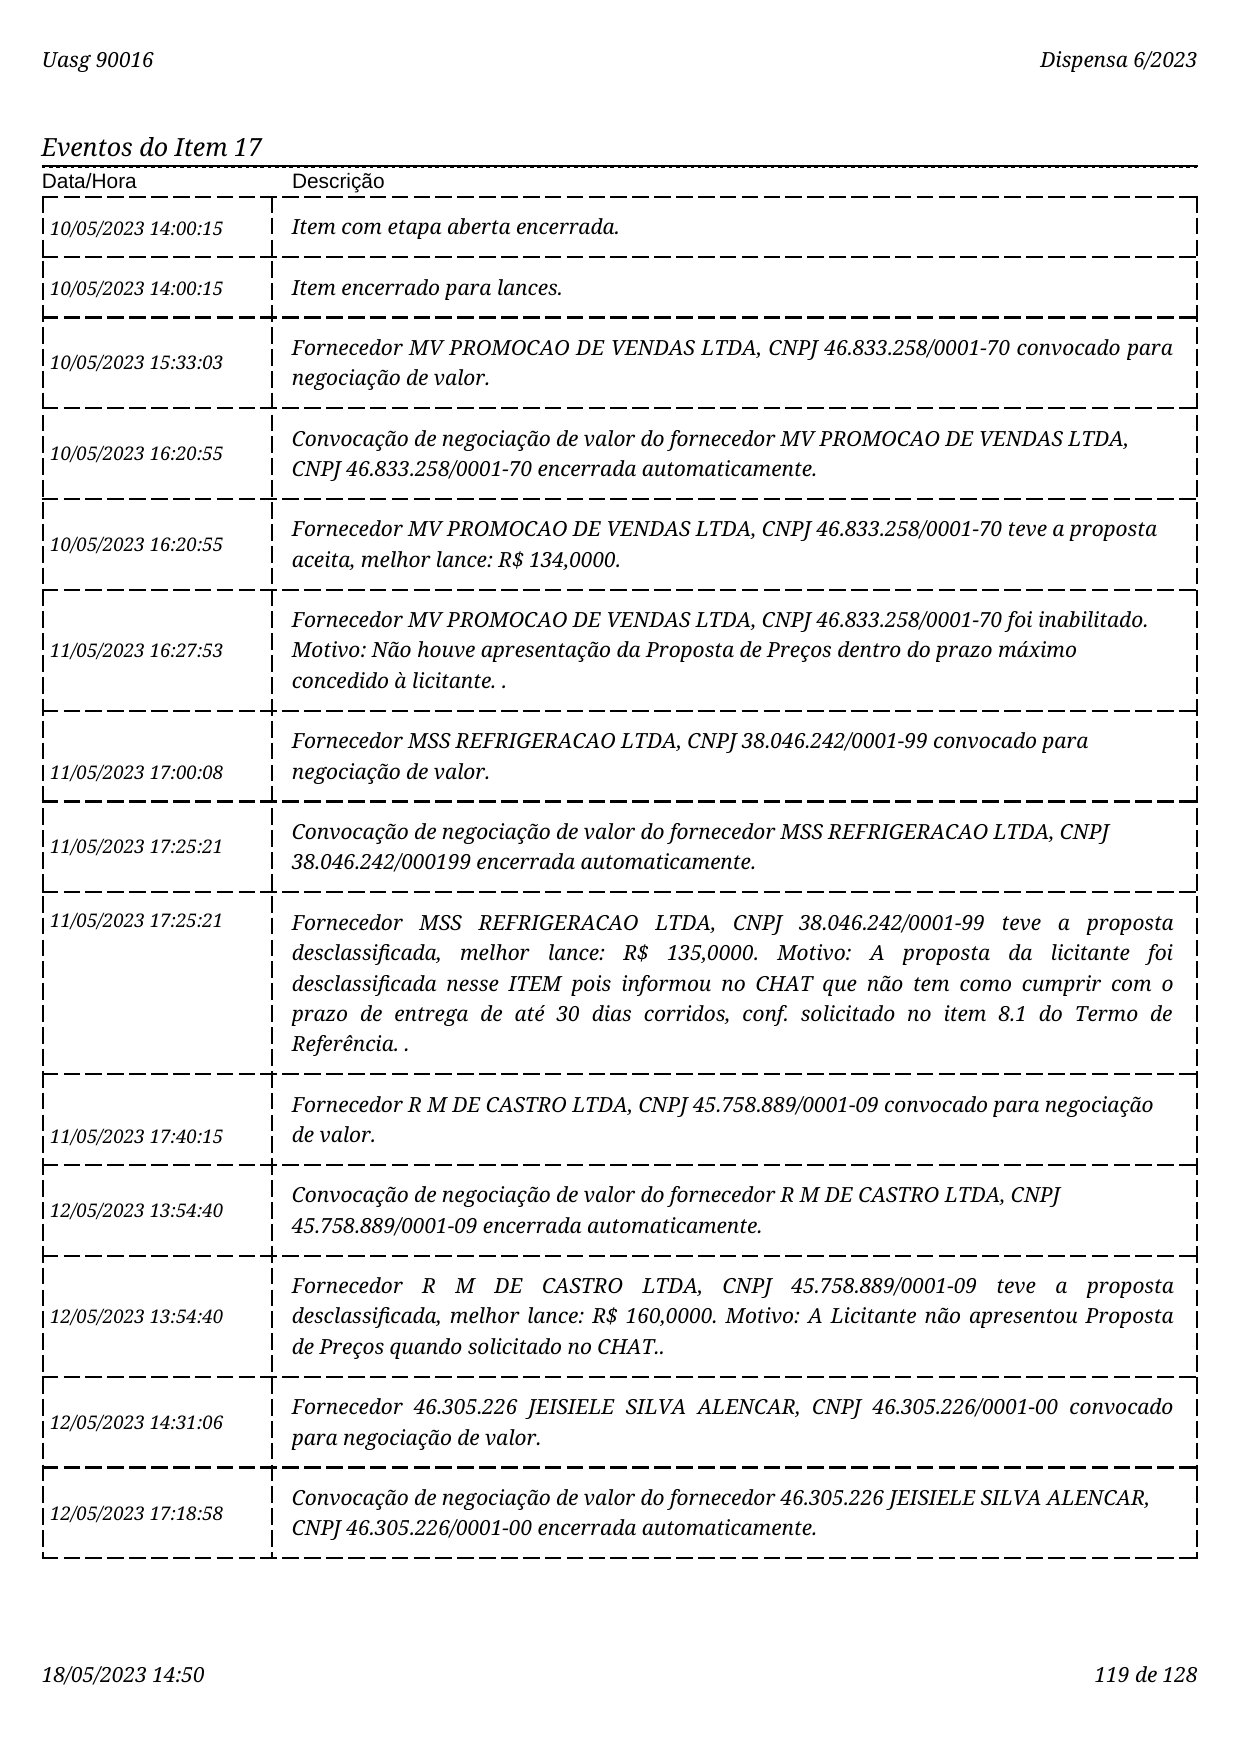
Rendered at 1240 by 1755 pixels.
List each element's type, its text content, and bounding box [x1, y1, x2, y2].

table_cell Item encerrado para lances. [272, 256, 1197, 316]
table_cell 12/05/2023 14:31:06 [43, 1376, 272, 1466]
table_cell 11/05/2023 17:25:21 [43, 800, 272, 891]
table_header Item com etapa aberta encerrada. [272, 196, 1197, 256]
table_cell Fornecedor 46.305.226 JEISIELE SILVA ALENCAR, CNPJ 46.305.226/0001-00 convocado para negociação de valor. [272, 1376, 1197, 1466]
table_cell Fornecedor MSS REFRIGERACAO LTDA, CNPJ 38.046.242/0001-99 teve a proposta desclassificada, melhor lance: R$ 135,0000. Motivo: A proposta da licitante foi desclassificada nesse ITEM pois informou no CHAT que não tem como cumprir com o prazo de entrega de até 30 dias corridos, conf. solicitado no item 8.1 do Termo de Referência. . [272, 891, 1197, 1073]
table_cell Fornecedor MV PROMOCAO DE VENDAS LTDA, CNPJ 46.833.258/0001-70 teve a proposta aceita, melhor lance: R$ 134,0000. [272, 498, 1197, 588]
table_cell 10/05/2023 16:20:55 [43, 407, 272, 498]
table_cell Fornecedor MV PROMOCAO DE VENDAS LTDA, CNPJ 46.833.258/0001-70 convocado para negociação de valor. [272, 316, 1197, 407]
text Data/Hora Descrição [42, 169, 1200, 193]
table_cell Convocação de negociação de valor do fornecedor MV PROMOCAO DE VENDAS LTDA, CNPJ 46.833.258/0001-70 encerrada automaticamente. [272, 407, 1197, 498]
table_cell 11/05/2023 17:00:08 [43, 710, 272, 800]
table_cell 11/05/2023 17:40:15 [43, 1073, 272, 1164]
table_cell Fornecedor MV PROMOCAO DE VENDAS LTDA, CNPJ 46.833.258/0001-70 foi inabilitado. Motivo: Não houve apresentação da Proposta de Preços dentro do prazo máximo concedido à licitante. . [272, 589, 1197, 710]
table_cell 12/05/2023 17:18:58 [43, 1466, 272, 1557]
table_cell Convocação de negociação de valor do fornecedor 46.305.226 JEISIELE SILVA ALENCAR, CNPJ 46.305.226/0001-00 encerrada automaticamente. [272, 1466, 1197, 1557]
table_cell Convocação de negociação de valor do fornecedor MSS REFRIGERACAO LTDA, CNPJ 38.046.242/000199 encerrada automaticamente. [272, 800, 1197, 891]
table_cell 11/05/2023 16:27:53 [43, 589, 272, 710]
table_cell Fornecedor R M DE CASTRO LTDA, CNPJ 45.758.889/0001-09 convocado para negociação de valor. [272, 1073, 1197, 1164]
table_cell 11/05/2023 17:25:21 [43, 891, 272, 1073]
table_cell 12/05/2023 13:54:40 [43, 1164, 272, 1254]
text Eventos do Item 17 [41, 129, 1200, 163]
table_cell 12/05/2023 13:54:40 [43, 1255, 272, 1376]
table_cell 10/05/2023 14:00:15 [43, 256, 272, 316]
table_header 10/05/2023 14:00:15 [43, 196, 272, 256]
table_cell Convocação de negociação de valor do fornecedor R M DE CASTRO LTDA, CNPJ 45.758.889/0001-09 encerrada automaticamente. [272, 1164, 1197, 1254]
table_cell 10/05/2023 15:33:03 [43, 316, 272, 407]
table_cell 10/05/2023 16:20:55 [43, 498, 272, 588]
table_cell Fornecedor MSS REFRIGERACAO LTDA, CNPJ 38.046.242/0001-99 convocado para negociação de valor. [272, 710, 1197, 800]
table_cell Fornecedor R M DE CASTRO LTDA, CNPJ 45.758.889/0001-09 teve a proposta desclassificada, melhor lance: R$ 160,0000. Motivo: A Licitante não apresentou Proposta de Preços quando solicitado no CHAT.. [272, 1255, 1197, 1376]
